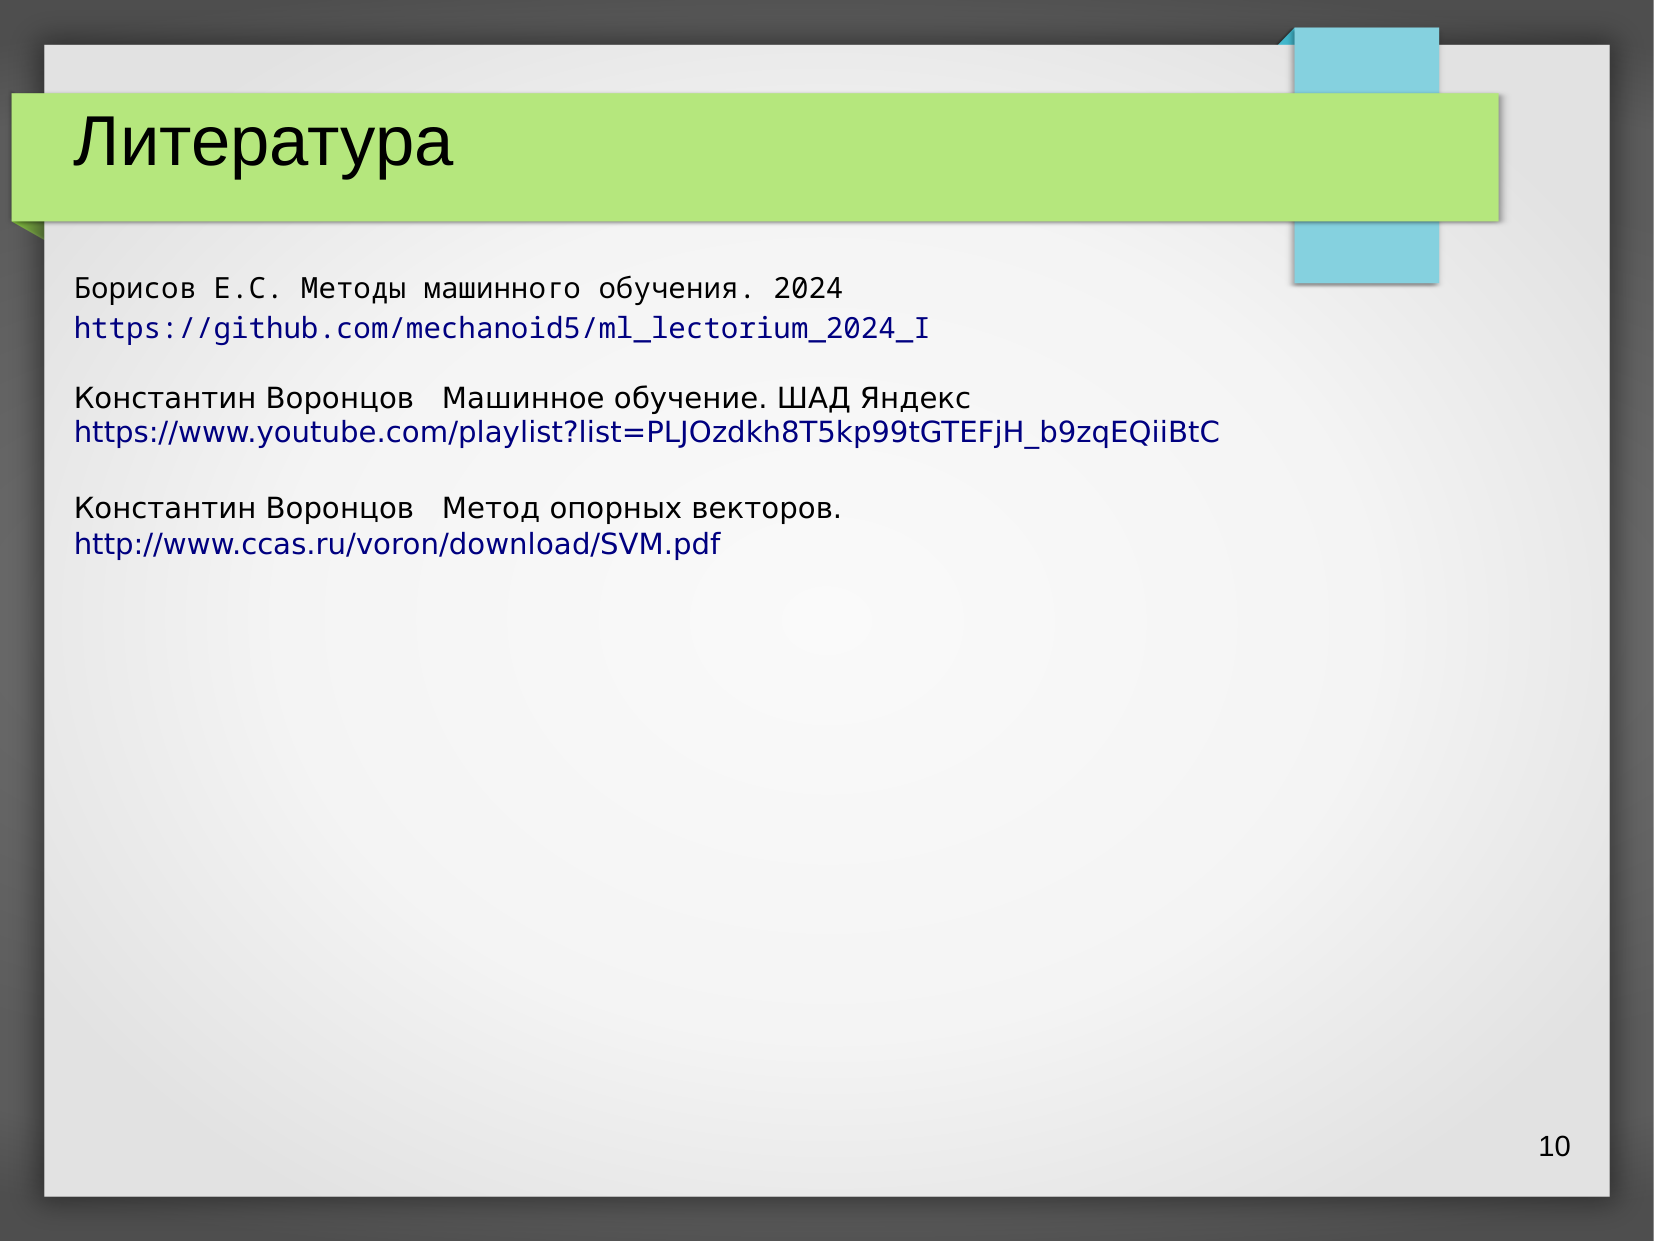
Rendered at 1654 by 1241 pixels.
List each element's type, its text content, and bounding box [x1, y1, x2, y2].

text_box Литература [59, 94, 1004, 189]
text_box Борисов Е.С. Методы машинного обучения. 2024 https://github.com/mechanoid5/ml_lectorium_2024_I Константин Воронцов Машинное обучение. ШАД Яндексhttps://www.youtube.com/playlist?list=PLJOzdkh8T5kp99tGTEFjH_b9zqEQiiBtC Константин Воронцов Метод опорных векторов. http://www.ccas.ru/voron/download/SVM.pdf [59, 259, 1312, 789]
picture [0, 0, 1654, 1241]
